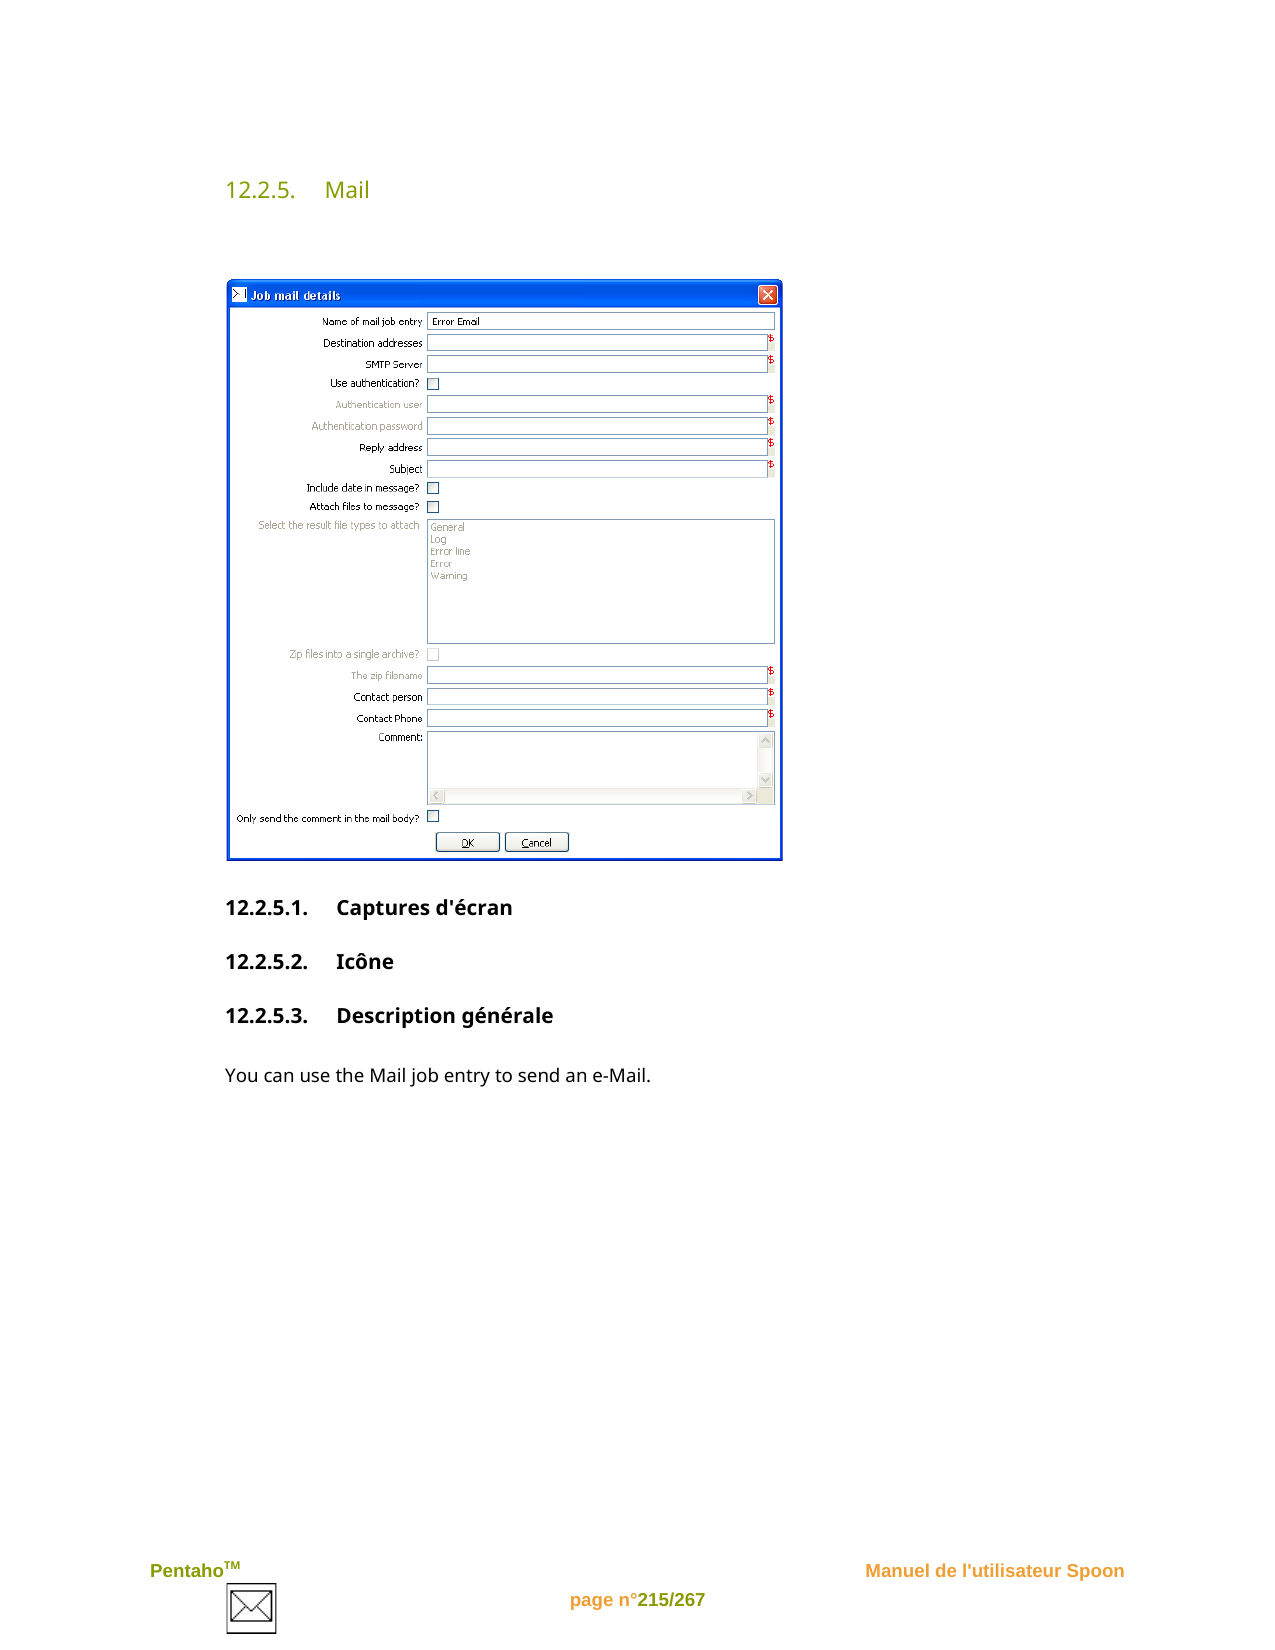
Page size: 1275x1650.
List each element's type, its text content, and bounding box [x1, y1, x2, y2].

text You can use the Mail job entry to send an e-Mail. [225, 1059, 1125, 1088]
picture [226, 279, 783, 861]
subtitle Description générale [225, 1000, 1125, 1029]
picture [226, 1583, 277, 1634]
subtitle Captures d'écran [225, 229, 1125, 921]
subtitle Mail [225, 175, 1125, 204]
subtitle Icône [225, 946, 1125, 975]
